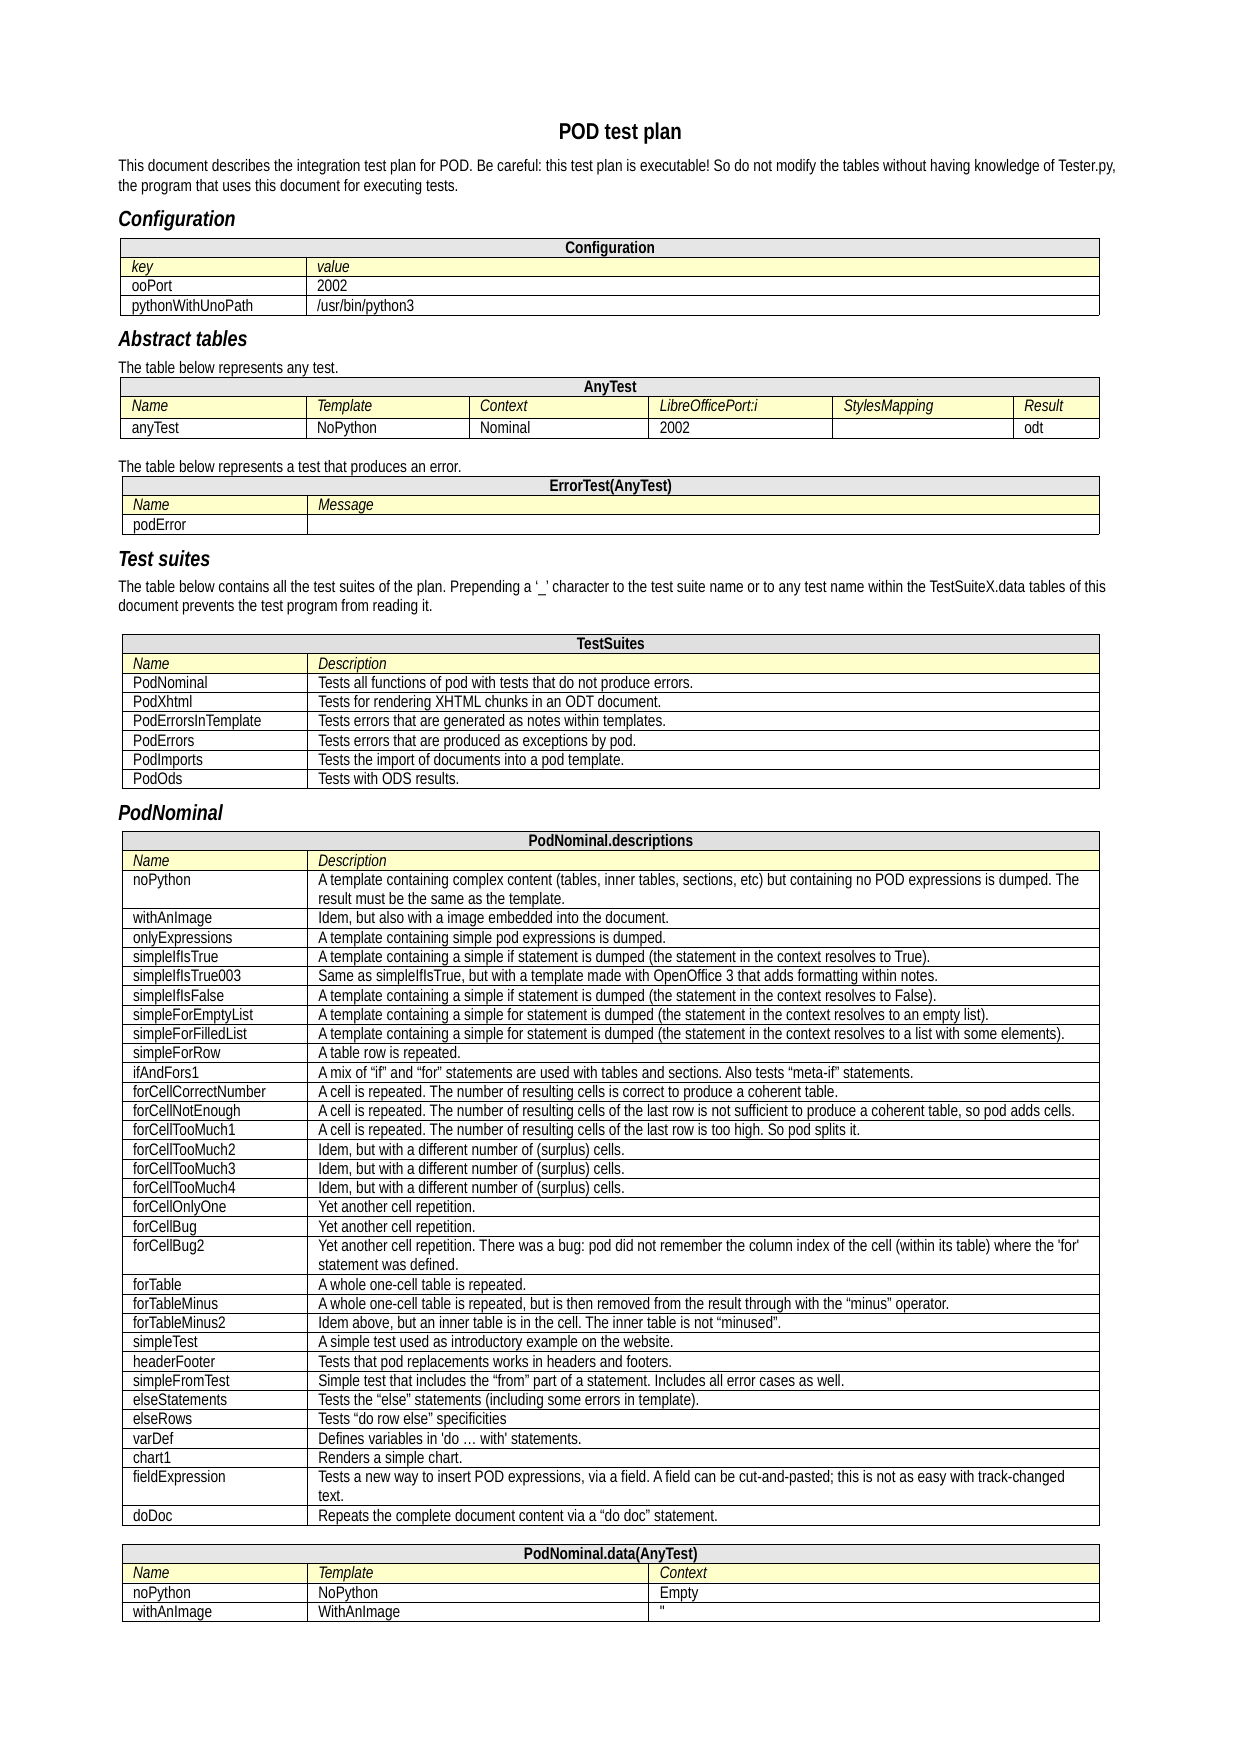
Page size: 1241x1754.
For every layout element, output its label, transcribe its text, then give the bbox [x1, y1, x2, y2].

table_cell forCellBug2 [123, 1237, 307, 1274]
table_header ErrorTest(AnyTest) [123, 477, 1099, 495]
table_cell simpleIfIsFalse [123, 986, 307, 1004]
table_cell A template containing a simple for statement is dumped (the statement in the context resolves to an empty list). [308, 1006, 1099, 1024]
table_cell simpleTest [123, 1333, 307, 1351]
table_cell A mix of “if” and “for” statements are used with tables and sections. Also tests “meta-if” statements. [308, 1063, 1099, 1082]
table_cell Tests the import of documents into a pod template. [308, 751, 1099, 769]
table_cell Name [123, 851, 307, 870]
table_cell anyTest [121, 419, 306, 437]
table_cell Template [307, 397, 469, 418]
table_cell Idem, but with a different number of (surplus) cells. [308, 1160, 1099, 1178]
table_cell withAnImage [123, 909, 307, 927]
table_cell Tests that pod replacements works in headers and footers. [308, 1352, 1099, 1371]
subtitle Configuration [118, 206, 1122, 231]
table_cell fieldExpression [123, 1468, 307, 1505]
table_cell Empty [649, 1584, 1099, 1602]
subtitle Test suites [118, 546, 1122, 571]
table_cell A cell is repeated. The number of resulting cells of the last row is not sufficient to produce a coherent table, so pod adds cells. [308, 1102, 1099, 1120]
subtitle Abstract tables [118, 326, 1122, 351]
table_cell Yet another cell repetition. There was a bug: pod did not remember the column index of the cell (within its table) where the 'for' statement was defined. [308, 1237, 1099, 1274]
table_cell elseStatements [123, 1391, 307, 1409]
table_cell elseRows [123, 1410, 307, 1428]
table_cell Name [123, 654, 307, 673]
text The table below contains all the test suites of the plan. Prepending a ‘_’ character to the test suite name or to any test name within the TestSuiteX.data tables of this document prevents the test program from reading it. [118, 577, 1122, 615]
table_cell A table row is repeated. [308, 1044, 1099, 1062]
table_cell StylesMapping [833, 397, 1013, 418]
table_cell pythonWithUnoPath [121, 296, 306, 314]
table_header Configuration [121, 239, 1099, 257]
table_cell ifAndFors1 [123, 1063, 307, 1082]
table_cell Context [649, 1564, 1099, 1582]
table_cell Tests all functions of pod with tests that do not produce errors. [308, 674, 1099, 692]
table_cell PodErrorsInTemplate [123, 712, 307, 730]
table_cell Idem, but also with a image embedded into the document. [308, 909, 1099, 927]
text The table below represents a test that produces an error. [118, 457, 1122, 476]
table_cell A template containing a simple for statement is dumped (the statement in the context resolves to a list with some elements). [308, 1025, 1099, 1043]
table_cell A template containing a simple if statement is dumped (the statement in the context resolves to True). [308, 948, 1099, 966]
table_cell Tests “do row else” specificities [308, 1410, 1099, 1428]
table_cell Message [308, 496, 1099, 514]
table_cell forCellNotEnough [123, 1102, 307, 1120]
table_cell Same as simpleIfIsTrue, but with a template made with OpenOffice 3 that adds formatting within notes. [308, 967, 1099, 985]
table_cell NoPython [308, 1584, 648, 1602]
table_cell Idem above, but an inner table is in the cell. The inner table is not “minused”. [308, 1314, 1099, 1332]
table_cell forTableMinus2 [123, 1314, 307, 1332]
table_header PodNominal.descriptions [123, 832, 1099, 850]
table_cell [308, 515, 1099, 534]
table_cell chart1 [123, 1449, 307, 1467]
table_cell forCellCorrectNumber [123, 1083, 307, 1101]
table_cell Idem, but with a different number of (surplus) cells. [308, 1140, 1099, 1159]
table_cell simpleForRow [123, 1044, 307, 1062]
table_cell A whole one-cell table is repeated. [308, 1275, 1099, 1293]
table_header TestSuites [123, 635, 1099, 653]
table_cell PodErrors [123, 731, 307, 750]
table_cell Tests errors that are produced as exceptions by pod. [308, 731, 1099, 750]
table_cell Simple test that includes the “from” part of a statement. Includes all error cases as well. [308, 1372, 1099, 1390]
table_cell " [649, 1603, 1099, 1621]
table_cell /usr/bin/python3 [307, 296, 1099, 314]
subtitle POD test plan [118, 118, 1122, 144]
table_cell A cell is repeated. The number of resulting cells is correct to produce a coherent table. [308, 1083, 1099, 1101]
table_cell WithAnImage [308, 1603, 648, 1621]
table_cell 2002 [649, 419, 832, 437]
table_cell Tests for rendering XHTML chunks in an ODT document. [308, 693, 1099, 711]
table_cell Description [308, 851, 1099, 870]
table_cell headerFooter [123, 1352, 307, 1371]
table_cell Result [1014, 397, 1099, 418]
subtitle PodNominal [118, 800, 1122, 825]
table_cell Context [470, 397, 648, 418]
table_cell Tests errors that are generated as notes within templates. [308, 712, 1099, 730]
table_cell simpleForFilledList [123, 1025, 307, 1043]
table_cell A template containing complex content (tables, inner tables, sections, etc) but containing no POD expressions is dumped. The result must be the same as the template. [308, 871, 1099, 908]
table_cell A template containing a simple if statement is dumped (the statement in the context resolves to False). [308, 986, 1099, 1004]
table_cell PodOds [123, 770, 307, 788]
table_cell value [307, 258, 1099, 276]
table_cell 2002 [307, 277, 1099, 295]
table_cell Yet another cell repetition. [308, 1198, 1099, 1216]
table_cell Idem, but with a different number of (surplus) cells. [308, 1179, 1099, 1197]
text This document describes the integration test plan for POD. Be careful: this test plan is executable! So do not modify the tables without having knowledge of Tester.py, the program that uses this document for executing tests. [118, 156, 1122, 194]
table_cell Nominal [470, 419, 648, 437]
table_cell A simple test used as introductory example on the website. [308, 1333, 1099, 1351]
table_cell simpleIfIsTrue [123, 948, 307, 966]
table_cell Renders a simple chart. [308, 1449, 1099, 1467]
table_cell Template [308, 1564, 648, 1582]
table_cell odt [1014, 419, 1099, 437]
table_cell key [121, 258, 306, 276]
table_cell varDef [123, 1429, 307, 1448]
table_cell simpleIfIsTrue003 [123, 967, 307, 985]
table_cell Tests the “else” statements (including some errors in template). [308, 1391, 1099, 1409]
table_cell Tests with ODS results. [308, 770, 1099, 788]
table_cell forCellBug [123, 1217, 307, 1236]
table_cell A template containing simple pod expressions is dumped. [308, 929, 1099, 947]
table_cell PodNominal [123, 674, 307, 692]
table_cell PodImports [123, 751, 307, 769]
table_cell [833, 419, 1013, 437]
table_cell PodXhtml [123, 693, 307, 711]
table_cell Name [121, 397, 306, 418]
table_cell forTable [123, 1275, 307, 1293]
table_cell forCellTooMuch4 [123, 1179, 307, 1197]
table_cell Description [308, 654, 1099, 673]
table_cell A whole one-cell table is repeated, but is then removed from the result through with the “minus” operator. [308, 1295, 1099, 1313]
table_header AnyTest [121, 378, 1099, 396]
table_cell forTableMinus [123, 1295, 307, 1313]
table_cell Name [123, 1564, 307, 1582]
table_cell podError [123, 515, 307, 534]
table_cell doDoc [123, 1506, 307, 1524]
table_cell Tests a new way to insert POD expressions, via a field. A field can be cut-and-pasted; this is not as easy with track-changed text. [308, 1468, 1099, 1505]
table_cell noPython [123, 1584, 307, 1602]
table_cell noPython [123, 871, 307, 908]
table_cell Yet another cell repetition. [308, 1217, 1099, 1236]
table_cell onlyExpressions [123, 929, 307, 947]
table_cell NoPython [307, 419, 469, 437]
table_header PodNominal.data(AnyTest) [123, 1545, 1099, 1563]
table_cell forCellTooMuch3 [123, 1160, 307, 1178]
table_cell simpleForEmptyList [123, 1006, 307, 1024]
text The table below represents any test. [118, 357, 1122, 377]
table_cell LibreOfficePort:i [649, 397, 832, 418]
table_cell forCellTooMuch2 [123, 1140, 307, 1159]
table_cell forCellTooMuch1 [123, 1121, 307, 1139]
table_cell Name [123, 496, 307, 514]
table_cell ooPort [121, 277, 306, 295]
table_cell withAnImage [123, 1603, 307, 1621]
table_cell A cell is repeated. The number of resulting cells of the last row is too high. So pod splits it. [308, 1121, 1099, 1139]
table_cell Repeats the complete document content via a “do doc” statement. [308, 1506, 1099, 1524]
table_cell Defines variables in 'do … with' statements. [308, 1429, 1099, 1448]
table_cell forCellOnlyOne [123, 1198, 307, 1216]
table_cell simpleFromTest [123, 1372, 307, 1390]
